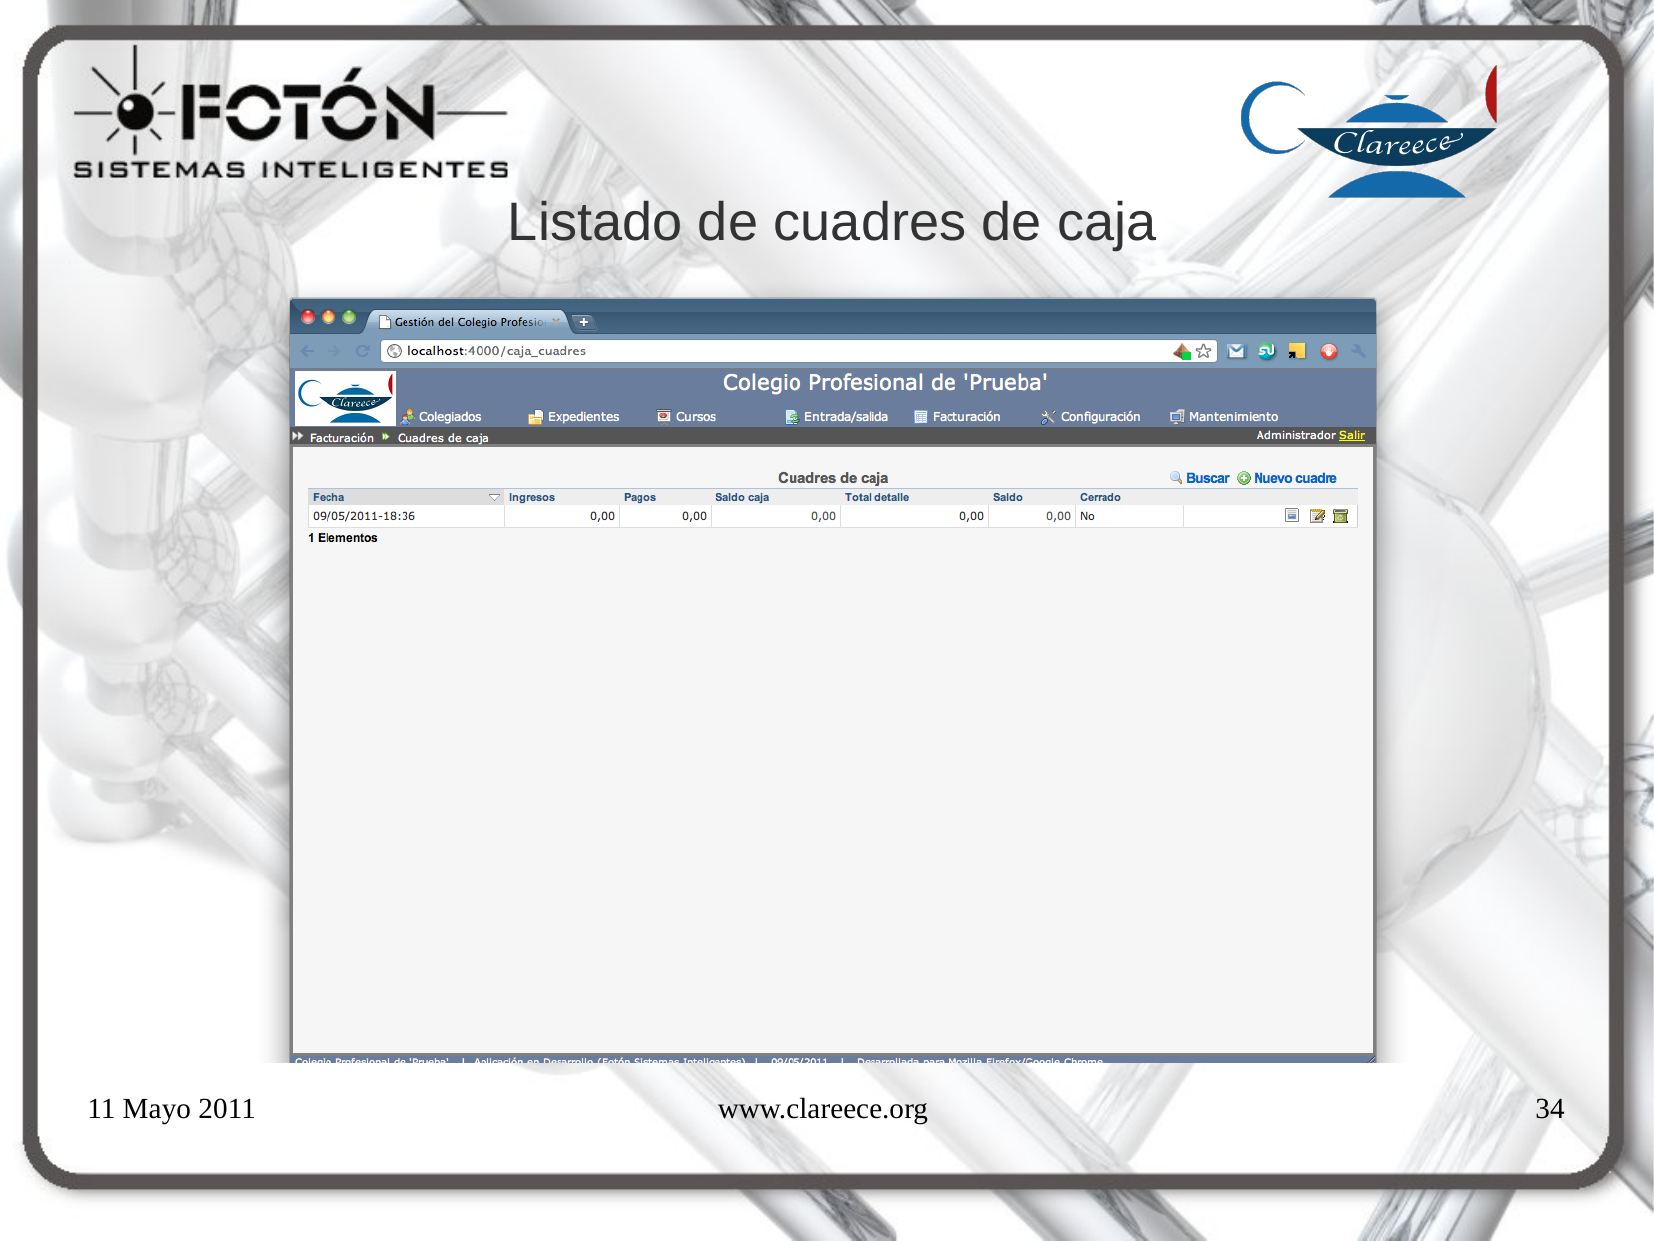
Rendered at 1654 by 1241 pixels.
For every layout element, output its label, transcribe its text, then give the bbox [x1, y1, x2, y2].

title Listado de cuadres de caja [88, 177, 1577, 266]
picture [0, 0, 1654, 1241]
